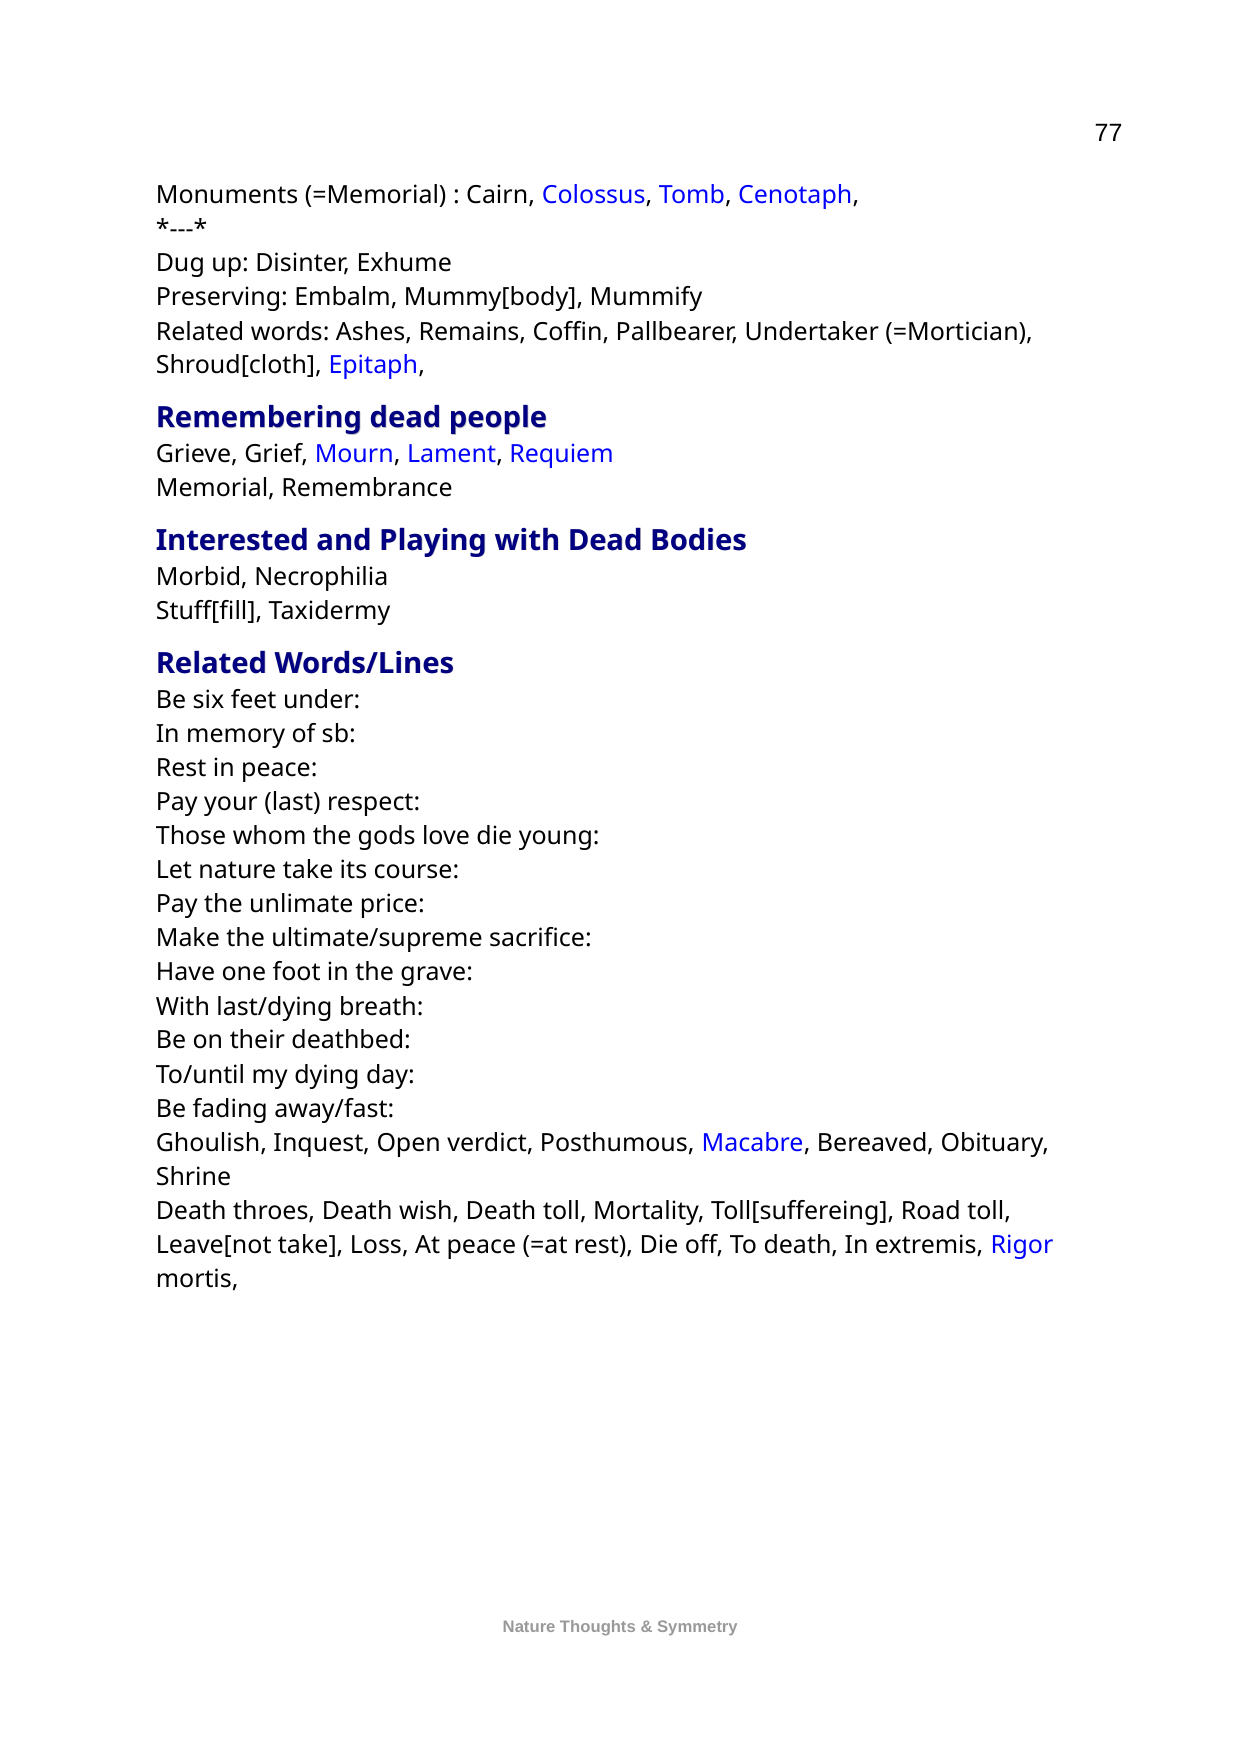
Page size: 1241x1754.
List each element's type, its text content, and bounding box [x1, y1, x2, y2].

text Dug up: Disinter, Exhume [156, 245, 1122, 279]
text Death throes, Death wish, Death toll, Mortality, Toll[suffereing], Road toll, [156, 1192, 1122, 1227]
text Be fading away/fast: [156, 1090, 1122, 1124]
text Grieve, Grief, Mourn, Lament, Requiem [156, 436, 1122, 470]
text Rest in peace: [156, 750, 1122, 784]
text Have one foot in the grave: [156, 954, 1122, 988]
text Be on their deathbed: [156, 1022, 1122, 1056]
text Be six feet under: [156, 682, 1122, 716]
subtitle Interested and Playing with Dead Bodies [156, 519, 1122, 559]
text Morbid, Necrophilia [156, 559, 1122, 593]
text Pay your (last) respect: [156, 784, 1122, 818]
text Related words: Ashes, Remains, Coffin, Pallbearer, Undertaker (=Mortician), Shroud[cloth], Epitaph, [156, 313, 1122, 381]
text In memory of sb: [156, 716, 1122, 750]
text With last/dying breath: [156, 988, 1122, 1022]
text Monuments (=Memorial) : Cairn, Colossus, Tomb, Cenotaph, [156, 177, 1122, 211]
text Those whom the gods love die young: [156, 818, 1122, 852]
text To/until my dying day: [156, 1056, 1122, 1090]
subtitle Related Words/Lines [156, 642, 1122, 682]
text Stuff[fill], Taxidermy [156, 593, 1122, 627]
text *---* [156, 211, 1122, 245]
text Let nature take its course: [156, 852, 1122, 886]
text Make the ultimate/supreme sacrifice: [156, 920, 1122, 954]
text Pay the unlimate price: [156, 886, 1122, 920]
text Memorial, Remembrance [156, 470, 1122, 504]
text Preserving: Embalm, Mummy[body], Mummify [156, 279, 1122, 313]
subtitle Remembering dead people [156, 396, 1122, 436]
text Ghoulish, Inquest, Open verdict, Posthumous, Macabre, Bereaved, Obituary, Shrine [156, 1124, 1122, 1192]
text Leave[not take], Loss, At peace (=at rest), Die off, To death, In extremis, Rigor mortis, [156, 1227, 1122, 1295]
